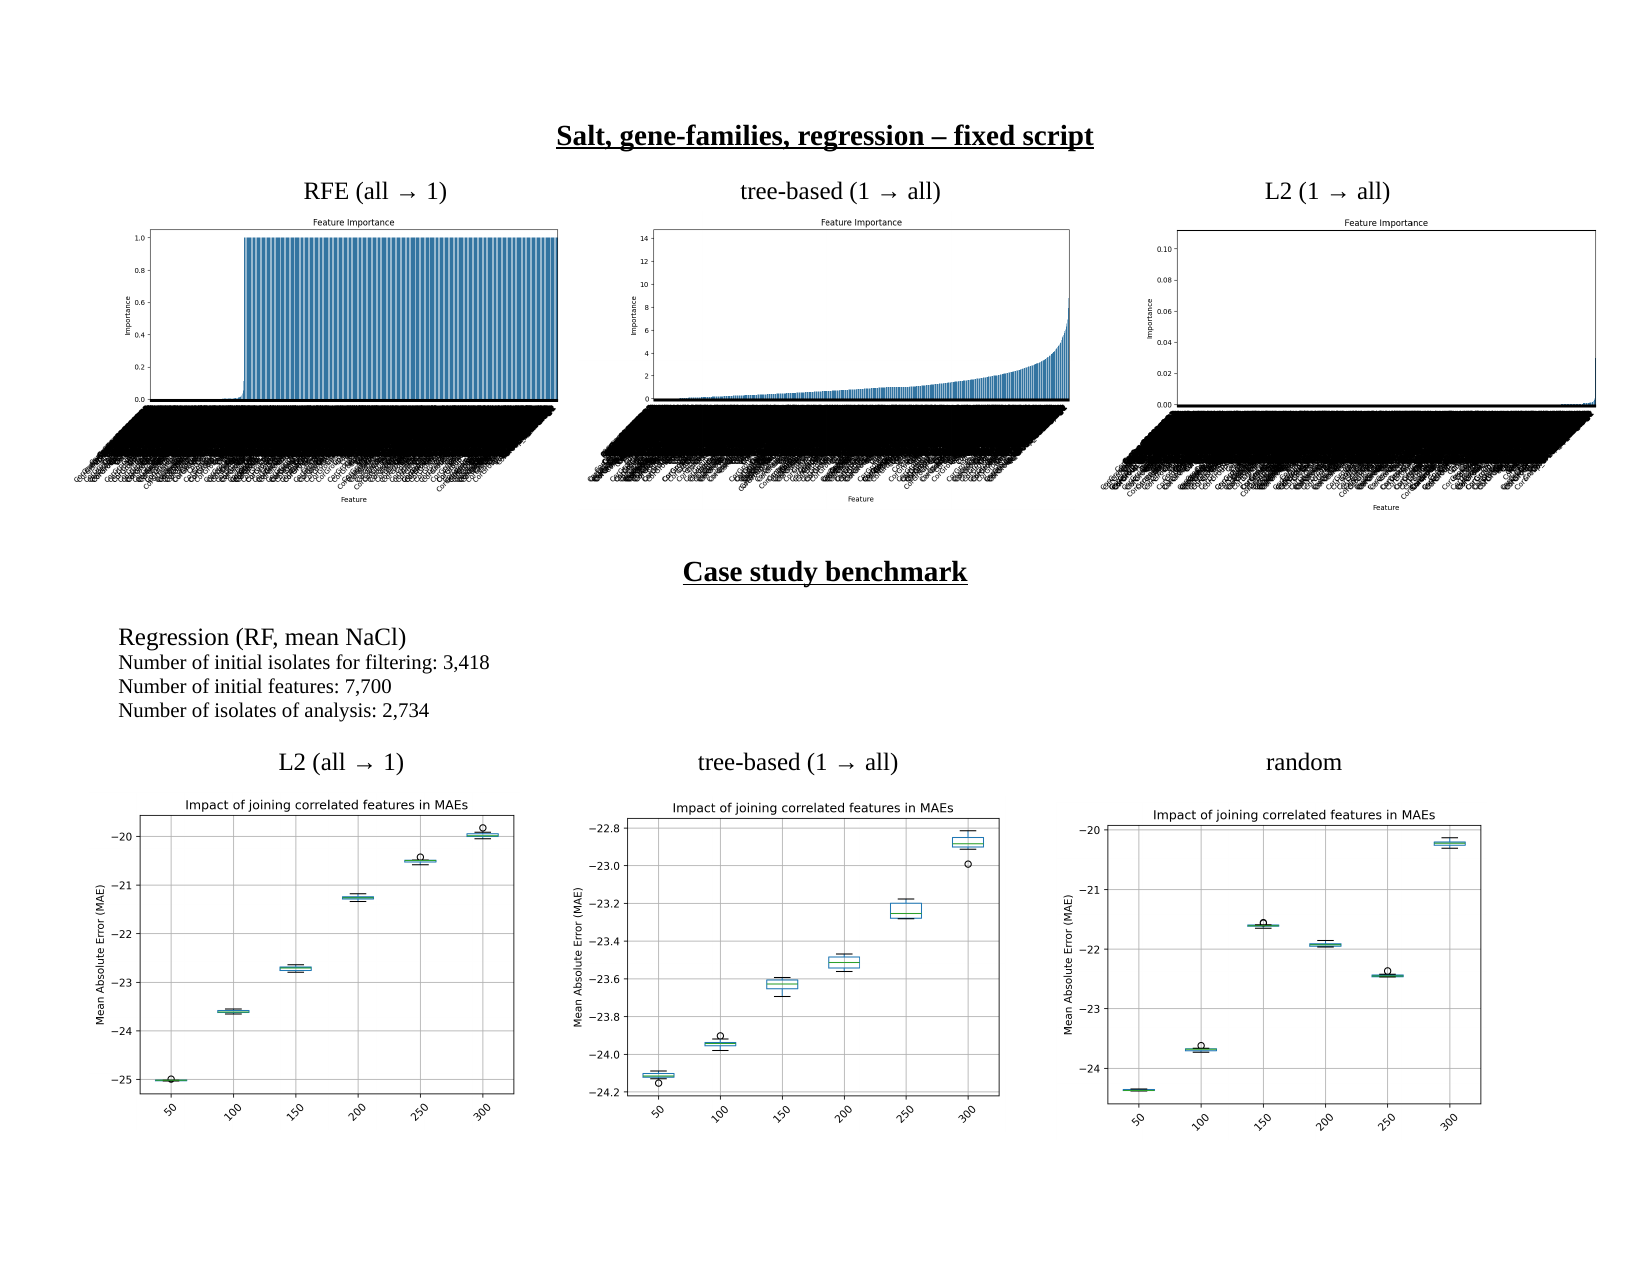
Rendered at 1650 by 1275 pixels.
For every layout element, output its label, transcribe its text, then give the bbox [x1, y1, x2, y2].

text L2 (all → 1) tree-based (1 → all) random [118, 747, 1532, 775]
text Number of initial isolates for filtering: 3,418 [118, 650, 1532, 674]
text RFE (all → 1) tree-based (1 → all) L2 (1 → all) [118, 176, 1532, 204]
text Case study benchmark [118, 554, 1532, 588]
picture [578, 211, 1075, 510]
picture [65, 211, 565, 511]
text Salt, gene-families, regression – fixed script [118, 118, 1532, 152]
text Number of initial features: 7,700 [118, 674, 1532, 698]
picture [566, 796, 1006, 1132]
picture [1056, 802, 1488, 1140]
picture [88, 792, 520, 1130]
text Regression (RF, mean NaCl) [118, 622, 1532, 650]
text Number of isolates of analysis: 2,734 [118, 698, 1532, 722]
picture [1091, 211, 1603, 519]
